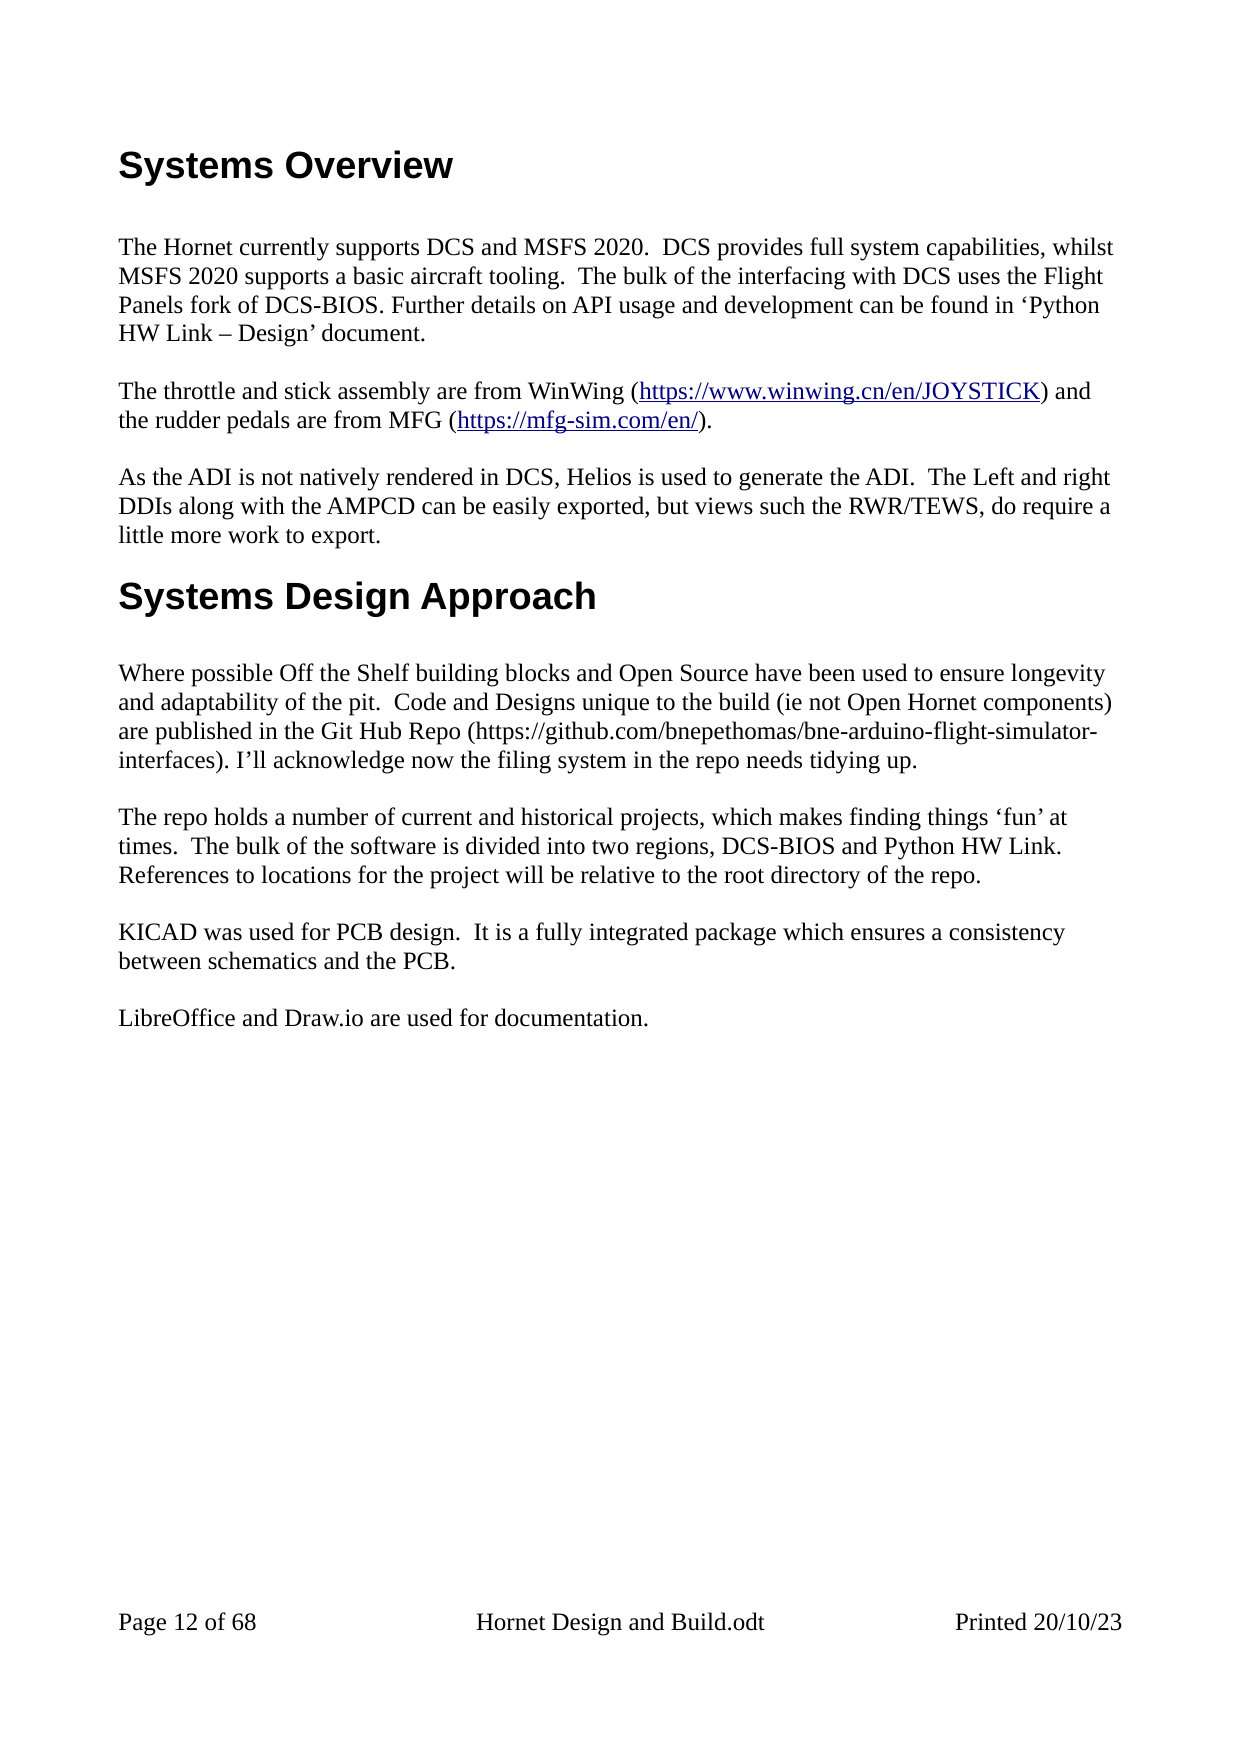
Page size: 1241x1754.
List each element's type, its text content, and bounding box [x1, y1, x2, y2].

subtitle Systems Design Approach [118, 573, 1122, 617]
text The repo holds a number of current and historical projects, which makes finding things ‘fun’ at times. The bulk of the software is divided into two regions, DCS-BIOS and Python HW Link. References to locations for the project will be relative to the root directory of the repo. [118, 802, 1122, 888]
text KICAD was used for PCB design. It is a fully integrated package which ensures a consistency between schematics and the PCB. [118, 917, 1122, 975]
subtitle Systems Overview [118, 143, 1122, 187]
text The Hornet currently supports DCS and MSFS 2020. DCS provides full system capabilities, whilst MSFS 2020 supports a basic aircraft tooling. The bulk of the interfacing with DCS uses the Flight Panels fork of DCS-BIOS. Further details on API usage and development can be found in ‘Python HW Link – Design’ document. [118, 232, 1122, 347]
text As the ADI is not natively rendered in DCS, Helios is used to generate the ADI. The Left and right DDIs along with the AMPCD can be easily exported, but views such the RWR/TEWS, do require a little more work to export. [118, 462, 1122, 548]
text The throttle and stick assembly are from WinWing (https://www.winwing.cn/en/JOYSTICK) and the rudder pedals are from MFG (https://mfg-sim.com/en/). [118, 376, 1122, 433]
text Where possible Off the Shelf building blocks and Open Source have been used to ensure longevity and adaptability of the pit. Code and Designs unique to the build (ie not Open Hornet components) are published in the Git Hub Repo (https://github.com/bnepethomas/bne-arduino-flight-simulator-interfaces). I’ll acknowledge now the filing system in the repo needs tidying up. [118, 658, 1122, 773]
text LibreOffice and Draw.io are used for documentation. [118, 1003, 1122, 1032]
